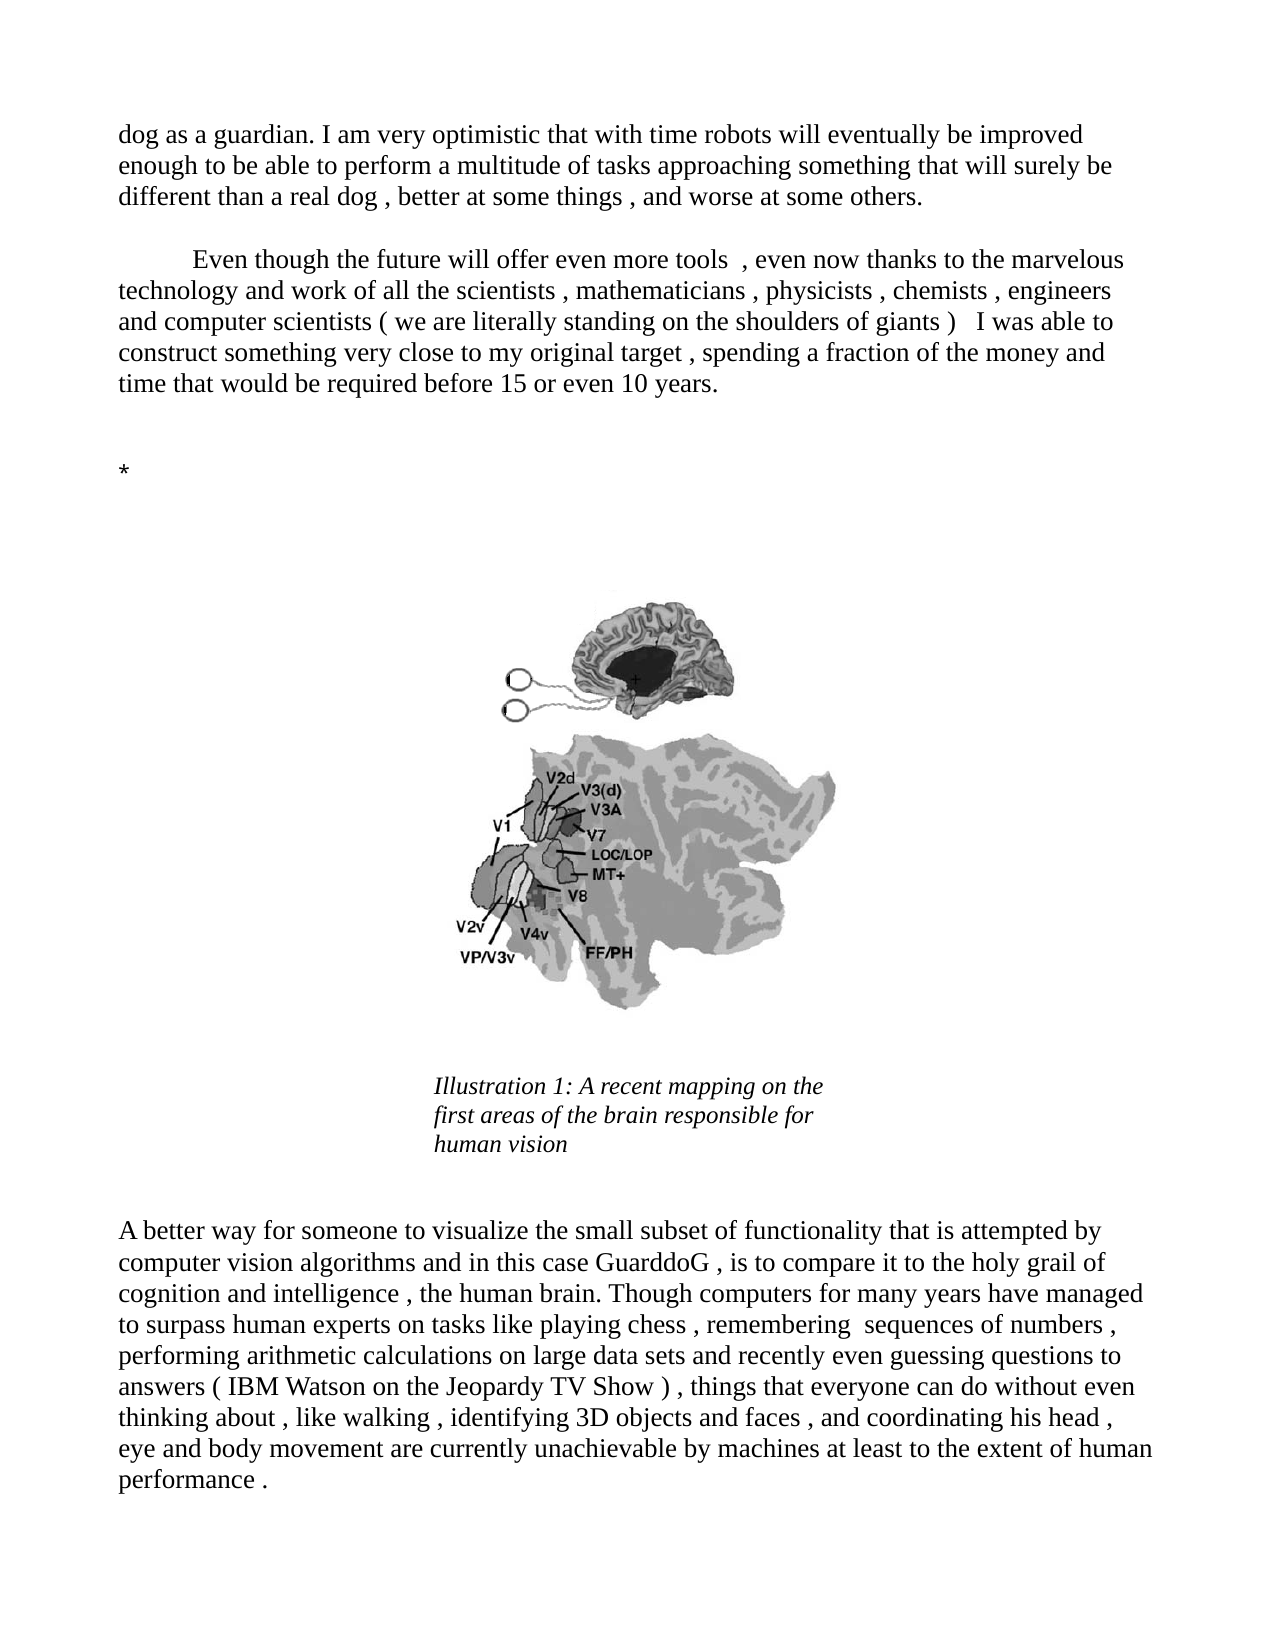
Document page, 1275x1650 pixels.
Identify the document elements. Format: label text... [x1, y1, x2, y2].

text A better way for someone to visualize the small subset of functionality that is attempted by computer vision algorithms and in this case GuarddoG , is to compare it to the holy grail of cognition and intelligence , the human brain. Though computers for many years have managed to surpass human experts on tasks like playing chess , remembering sequences of numbers , performing arithmetic calculations on large data sets and recently even guessing questions to answers ( IBM Watson on the Jeopardy TV Show ) , things that everyone can do without even thinking about , like walking , identifying 3D objects and faces , and coordinating his head , eye and body movement are currently unachievable by machines at least to the extent of human performance . [118, 1214, 1157, 1495]
text Illustration 1: A recent mapping on the first areas of the brain responsible for human vision [434, 1071, 841, 1158]
text * [118, 458, 1157, 486]
text dog as a guardian. I am very optimistic that with time robots will eventually be improved enough to be able to perform a multitude of tasks approaching something that will surely be different than a real dog , better at some things , and worse at some others. [118, 118, 1157, 212]
text Even though the future will offer even more tools , even now thanks to the marvelous technology and work of all the scientists , mathematicians , physicists , chemists , engineers and computer scientists ( we are literally standing on the shoulders of giants ) I was able to construct something very close to my original target , spending a fraction of the money and time that would be required before 15 or even 10 years. [118, 243, 1157, 398]
picture [433, 584, 842, 1018]
